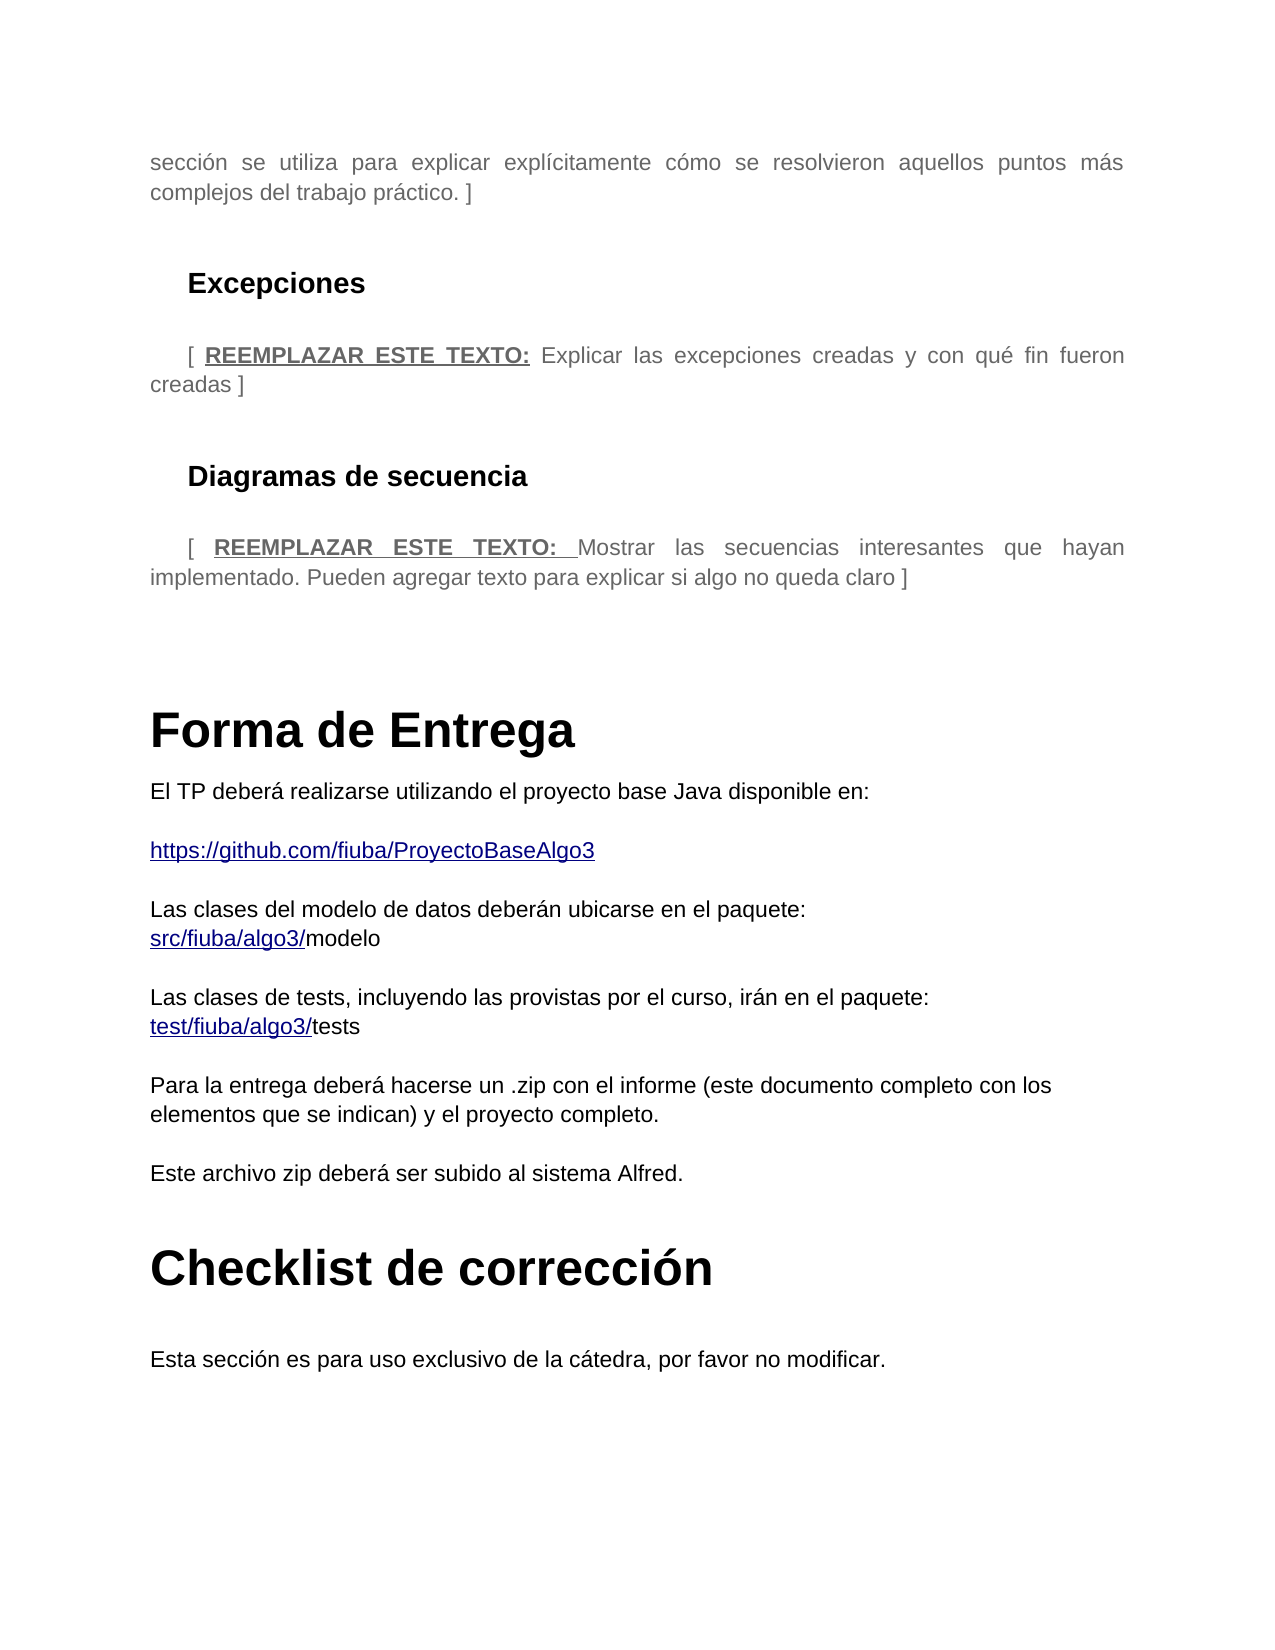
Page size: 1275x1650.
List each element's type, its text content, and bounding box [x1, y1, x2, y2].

subtitle Excepciones [150, 267, 1125, 300]
text Para la entrega deberá hacerse un .zip con el informe (este documento completo con los elementos que se indican) y el proyecto completo. [150, 1073, 1125, 1128]
text https://github.com/fiuba/ProyectoBaseAlgo3 [150, 838, 1125, 863]
text Las clases de tests, incluyendo las provistas por el curso, irán en el paquete: [150, 984, 1125, 1010]
text Las clases del modelo de datos deberán ubicarse en el paquete: [150, 896, 1125, 922]
subtitle Diagramas de secuencia [150, 460, 1125, 492]
subtitle Forma de Entrega [150, 702, 1125, 758]
text Esta sección es para uso exclusivo de la cátedra, por favor no modificar. [150, 1346, 1125, 1372]
text Este archivo zip deberá ser subido al sistema Alfred. [150, 1161, 1125, 1186]
text sección se utiliza para explicar explícitamente cómo se resolvieron aquellos puntos más complejos del trabajo práctico. ] [150, 150, 1125, 205]
text src/fiuba/algo3/modelo [150, 926, 1125, 951]
text El TP deberá realizarse utilizando el proyecto base Java disponible en: [150, 779, 1125, 804]
subtitle Checklist de corrección [150, 1240, 1125, 1296]
text test/fiuba/algo3/tests [150, 1014, 1125, 1039]
text [ REEMPLAZAR ESTE TEXTO: Mostrar las secuencias interesantes que hayan implementado. Pueden agregar texto para explicar si algo no queda claro ] [150, 535, 1125, 590]
text [ REEMPLAZAR ESTE TEXTO: Explicar las excepciones creadas y con qué fin fueron creadas ] [150, 342, 1125, 397]
